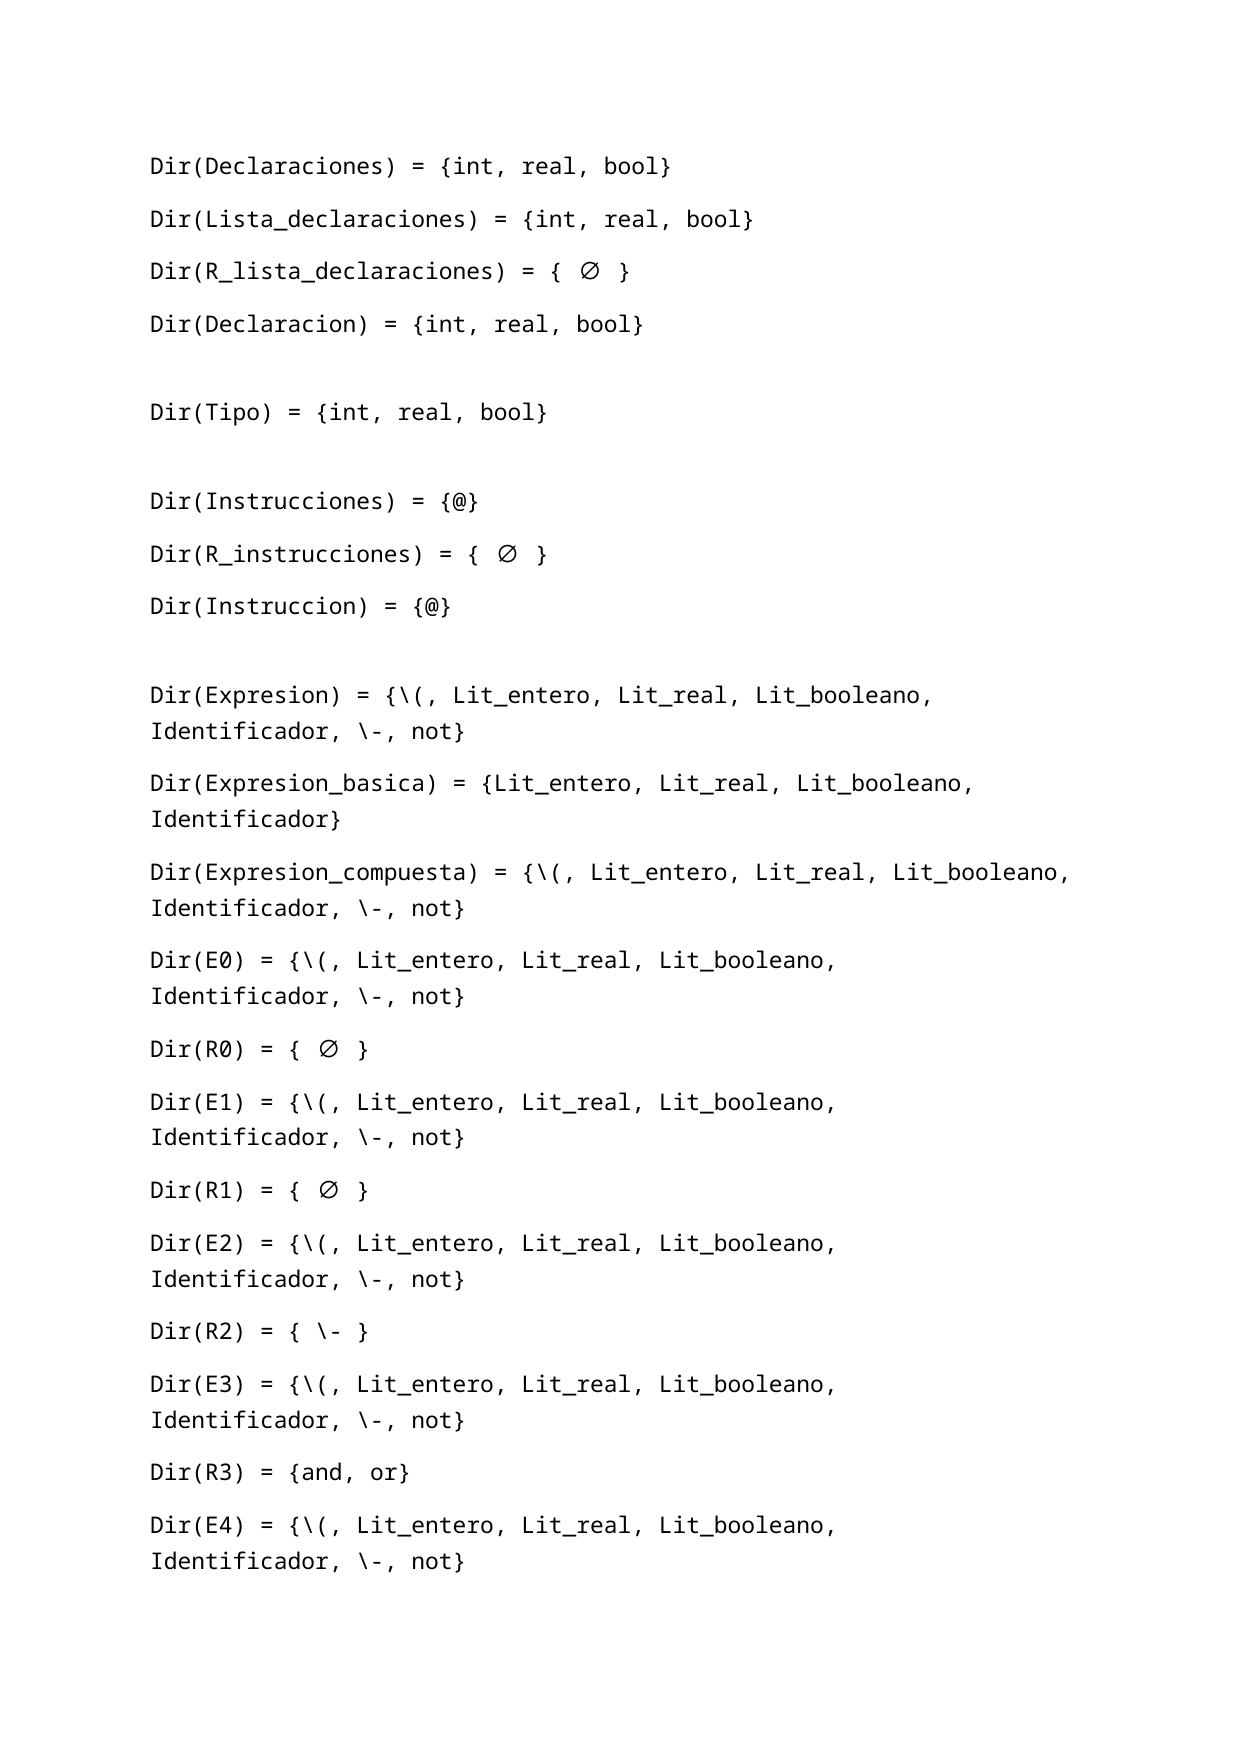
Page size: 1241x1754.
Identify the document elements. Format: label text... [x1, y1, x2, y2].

text Dir(E0) = {\(, Lit_entero, Lit_real, Lit_booleano, Identificador, \-, not} [150, 944, 1090, 1011]
text Dir(R_instrucciones) = { ∅ } [150, 537, 1090, 569]
text Dir(R2) = { \- } [150, 1315, 1090, 1346]
text Dir(R1) = { ∅ } [150, 1174, 1090, 1205]
text Dir(Expresion_compuesta) = {\(, Lit_entero, Lit_real, Lit_booleano, Identificador, \-, not} [150, 856, 1090, 923]
text Dir(E3) = {\(, Lit_entero, Lit_real, Lit_booleano, Identificador, \-, not} [150, 1368, 1090, 1435]
text Dir(Lista_declaraciones) = {int, real, bool} [150, 203, 1090, 234]
text Dir(E4) = {\(, Lit_entero, Lit_real, Lit_booleano, Identificador, \-, not} [150, 1509, 1090, 1576]
text Dir(E1) = {\(, Lit_entero, Lit_real, Lit_booleano, Identificador, \-, not} [150, 1085, 1090, 1153]
text Dir(Expresion_basica) = {Lit_entero, Lit_real, Lit_booleano, Identificador} [150, 767, 1090, 834]
text Dir(E2) = {\(, Lit_entero, Lit_real, Lit_booleano, Identificador, \-, not} [150, 1227, 1090, 1294]
text Dir(Expresion) = {\(, Lit_entero, Lit_real, Lit_booleano, Identificador, \-, not} [150, 679, 1090, 746]
text Dir(R3) = {and, or} [150, 1456, 1090, 1487]
text Dir(Instrucciones) = {@} [150, 485, 1090, 516]
text Dir(R0) = { ∅ } [150, 1033, 1090, 1064]
text Dir(R_lista_declaraciones) = { ∅ } [150, 255, 1090, 286]
text Dir(Declaracion) = {int, real, bool} [150, 308, 1090, 339]
text Dir(Tipo) = {int, real, bool} [150, 396, 1090, 428]
text Dir(Instruccion) = {@} [150, 590, 1090, 621]
text Dir(Declaraciones) = {int, real, bool} [150, 150, 1090, 181]
